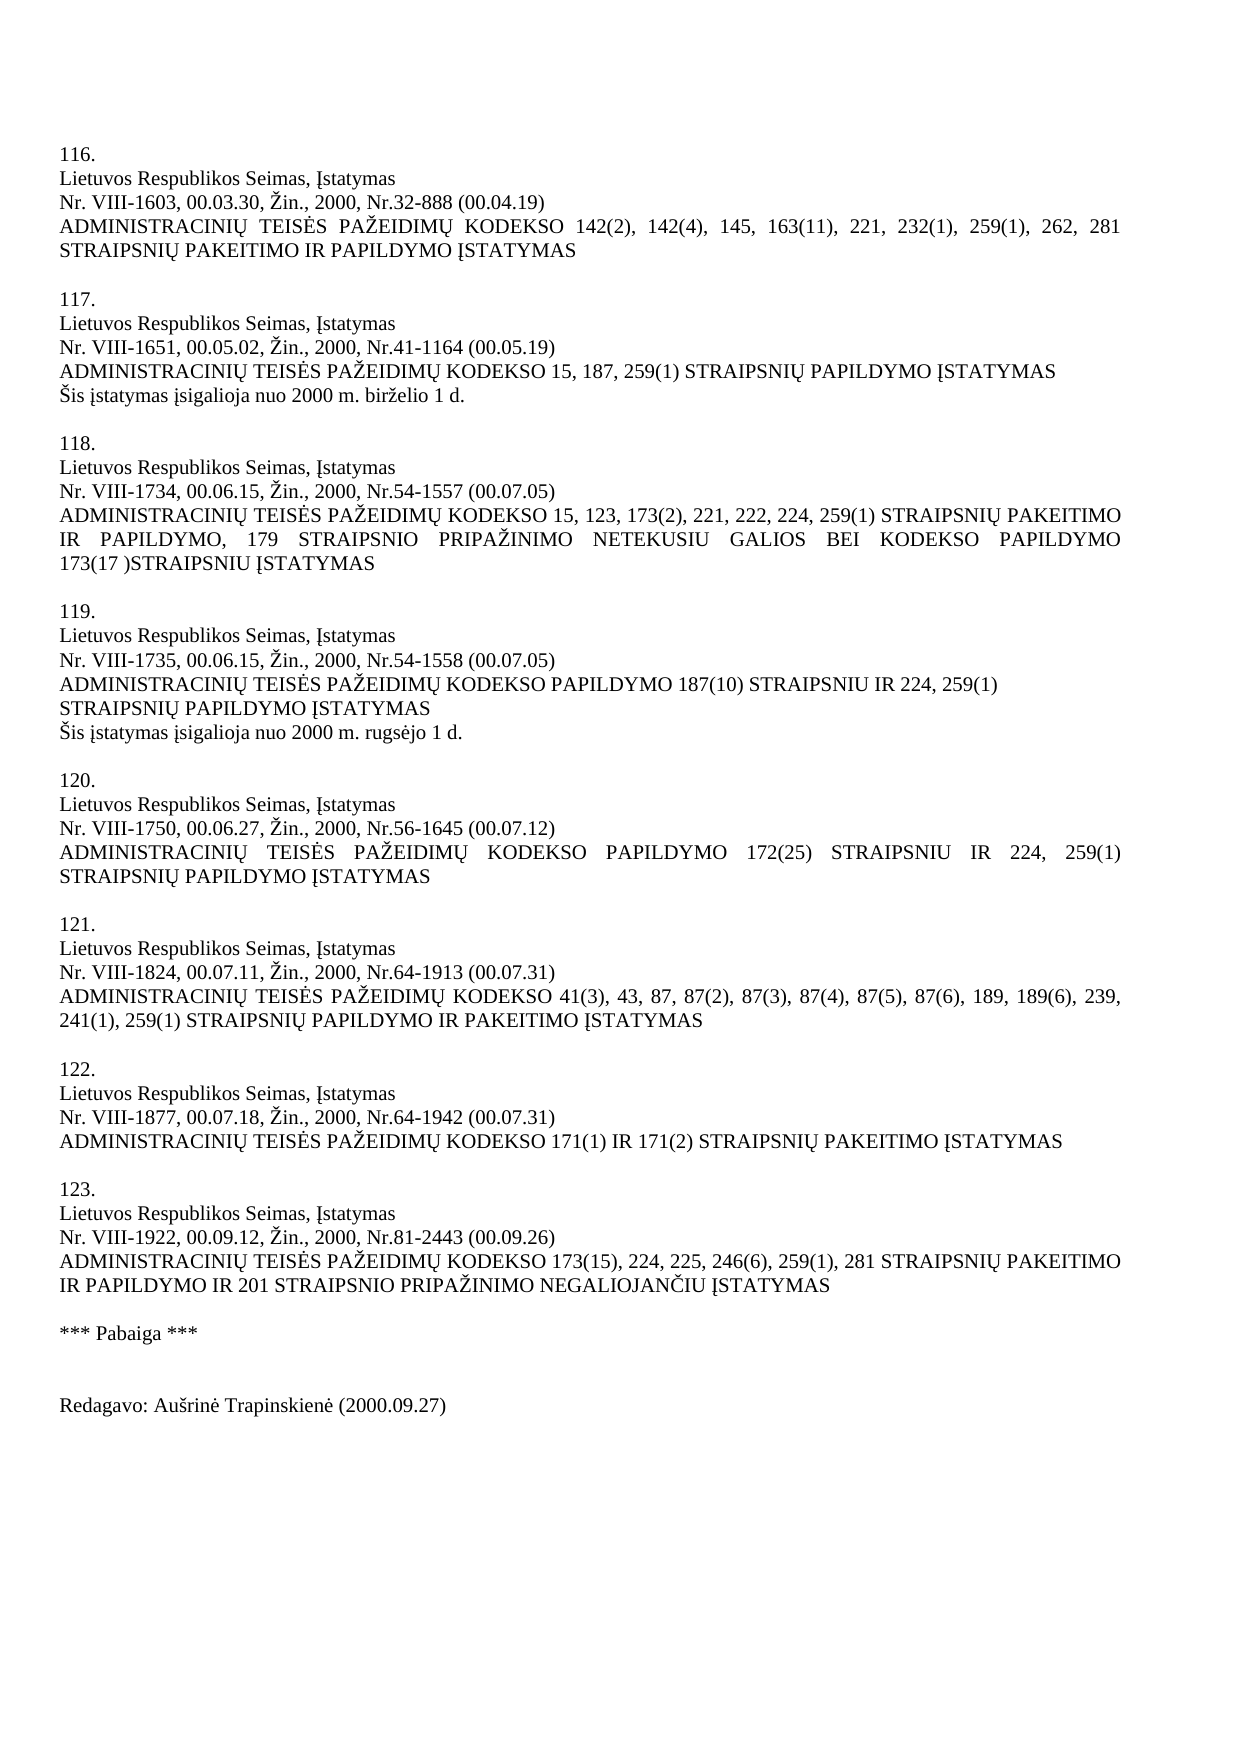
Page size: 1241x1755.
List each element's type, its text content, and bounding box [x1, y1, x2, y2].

text 121. [59, 912, 1122, 936]
text ADMINISTRACINIŲ TEISĖS PAŽEIDIMŲ KODEKSO 142(2), 142(4), 145, 163(11), 221, 232(1), 259(1), 262, 281 STRAIPSNIŲ PAKEITIMO IR PAPILDYMO ĮSTATYMAS [59, 214, 1122, 262]
text Nr. VIII-1824, 00.07.11, Žin., 2000, Nr.64-1913 (00.07.31) [59, 960, 1122, 984]
text Lietuvos Respublikos Seimas, Įstatymas [59, 623, 1122, 647]
text Lietuvos Respublikos Seimas, Įstatymas [59, 166, 1122, 190]
text ADMINISTRACINIŲ TEISĖS PAŽEIDIMŲ KODEKSO PAPILDYMO 187(10) STRAIPSNIU IR 224, 259(1) STRAIPSNIŲ PAPILDYMO ĮSTATYMAS [59, 672, 1122, 720]
text Nr. VIII-1734, 00.06.15, Žin., 2000, Nr.54-1557 (00.07.05) [59, 479, 1122, 503]
text Nr. VIII-1922, 00.09.12, Žin., 2000, Nr.81-2443 (00.09.26) [59, 1225, 1122, 1249]
text 119. [59, 599, 1122, 623]
text 123. [59, 1177, 1122, 1201]
text Šis įstatymas įsigalioja nuo 2000 m. birželio 1 d. [59, 383, 1122, 407]
text Šis įstatymas įsigalioja nuo 2000 m. rugsėjo 1 d. [59, 720, 1122, 744]
text ADMINISTRACINIŲ TEISĖS PAŽEIDIMŲ KODEKSO PAPILDYMO 172(25) STRAIPSNIU IR 224, 259(1) STRAIPSNIŲ PAPILDYMO ĮSTATYMAS [59, 840, 1122, 888]
text Redagavo: Aušrinė Trapinskienė (2000.09.27) [59, 1393, 1122, 1417]
text 116. [59, 142, 1122, 166]
text Lietuvos Respublikos Seimas, Įstatymas [59, 455, 1122, 479]
text Nr. VIII-1877, 00.07.18, Žin., 2000, Nr.64-1942 (00.07.31) [59, 1105, 1122, 1129]
text Lietuvos Respublikos Seimas, Įstatymas [59, 1201, 1122, 1225]
text 120. [59, 768, 1122, 792]
text 122. [59, 1057, 1122, 1081]
text ADMINISTRACINIŲ TEISĖS PAŽEIDIMŲ KODEKSO 41(3), 43, 87, 87(2), 87(3), 87(4), 87(5), 87(6), 189, 189(6), 239, 241(1), 259(1) STRAIPSNIŲ PAPILDYMO IR PAKEITIMO ĮSTATYMAS [59, 984, 1122, 1032]
text Nr. VIII-1735, 00.06.15, Žin., 2000, Nr.54-1558 (00.07.05) [59, 647, 1122, 672]
text *** Pabaiga *** [59, 1321, 1122, 1345]
text Lietuvos Respublikos Seimas, Įstatymas [59, 311, 1122, 335]
text 117. [59, 287, 1122, 311]
text ADMINISTRACINIŲ TEISĖS PAŽEIDIMŲ KODEKSO 171(1) IR 171(2) STRAIPSNIŲ PAKEITIMO ĮSTATYMAS [59, 1129, 1122, 1153]
text ADMINISTRACINIŲ TEISĖS PAŽEIDIMŲ KODEKSO 15, 187, 259(1) STRAIPSNIŲ PAPILDYMO ĮSTATYMAS [59, 359, 1122, 383]
text Lietuvos Respublikos Seimas, Įstatymas [59, 936, 1122, 960]
text ADMINISTRACINIŲ TEISĖS PAŽEIDIMŲ KODEKSO 173(15), 224, 225, 246(6), 259(1), 281 STRAIPSNIŲ PAKEITIMO IR PAPILDYMO IR 201 STRAIPSNIO PRIPAŽINIMO NEGALIOJANČIU ĮSTATYMAS [59, 1249, 1122, 1297]
text Nr. VIII-1750, 00.06.27, Žin., 2000, Nr.56-1645 (00.07.12) [59, 816, 1122, 840]
text Nr. VIII-1651, 00.05.02, Žin., 2000, Nr.41-1164 (00.05.19) [59, 335, 1122, 359]
text 118. [59, 431, 1122, 455]
text Nr. VIII-1603, 00.03.30, Žin., 2000, Nr.32-888 (00.04.19) [59, 190, 1122, 214]
text ADMINISTRACINIŲ TEISĖS PAŽEIDIMŲ KODEKSO 15, 123, 173(2), 221, 222, 224, 259(1) STRAIPSNIŲ PAKEITIMO IR PAPILDYMO, 179 STRAIPSNIO PRIPAŽINIMO NETEKUSIU GALIOS BEI KODEKSO PAPILDYMO 173(17 )STRAIPSNIU ĮSTATYMAS [59, 503, 1122, 575]
text Lietuvos Respublikos Seimas, Įstatymas [59, 792, 1122, 816]
text Lietuvos Respublikos Seimas, Įstatymas [59, 1081, 1122, 1105]
